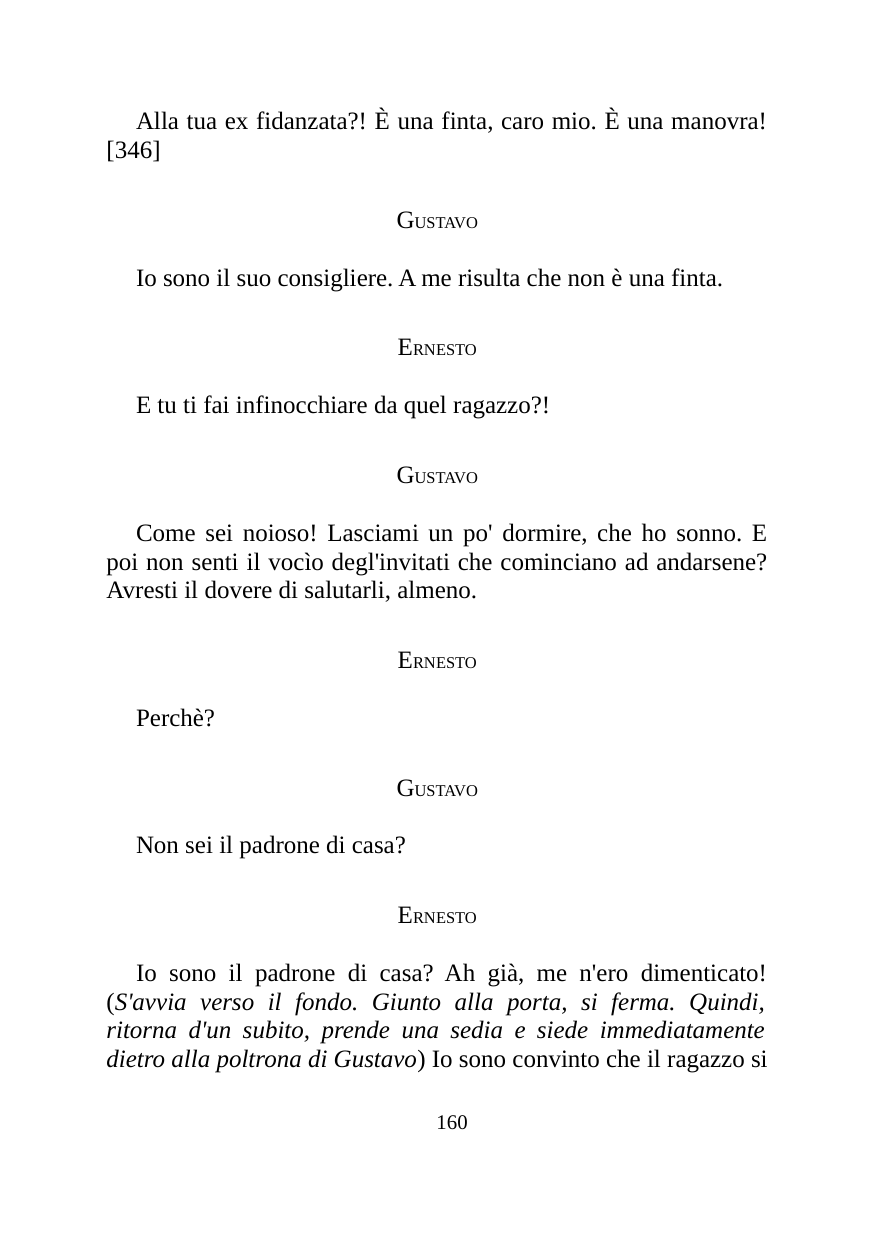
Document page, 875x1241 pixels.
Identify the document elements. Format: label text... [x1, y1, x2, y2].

text Gustavo [106, 205, 768, 233]
text Come sei noioso! Lasciami un po' dormire, che ho sonno. E poi non senti il vocìo degl'invitati che cominciano ad andarsene? Avresti il dovere di salutarli, almeno. [106, 518, 768, 604]
text Ernesto [106, 900, 768, 929]
text Gustavo [106, 773, 768, 801]
text Io sono il padrone di casa? Ah già, me n'ero dimenticato! (S'avvia verso il fondo. Giunto alla porta, si ferma. Quindi, ritorna d'un subito, prende una sedia e siede immediatamente dietro alla poltrona di Gustavo) Io sono convinto che il ragazzo si [106, 958, 768, 1073]
text Io sono il suo consigliere. A me risulta che non è una finta. [106, 263, 768, 291]
text Alla tua ex fidanzata?! È una finta, caro mio. È una manovra! [346] [106, 106, 768, 164]
text Ernesto [106, 332, 768, 361]
text E tu ti fai infinocchiare da quel ragazzo?! [106, 390, 768, 419]
text Perchè? [106, 703, 768, 732]
text Non sei il padrone di casa? [106, 831, 768, 859]
text Ernesto [106, 645, 768, 674]
text Gustavo [106, 460, 768, 489]
